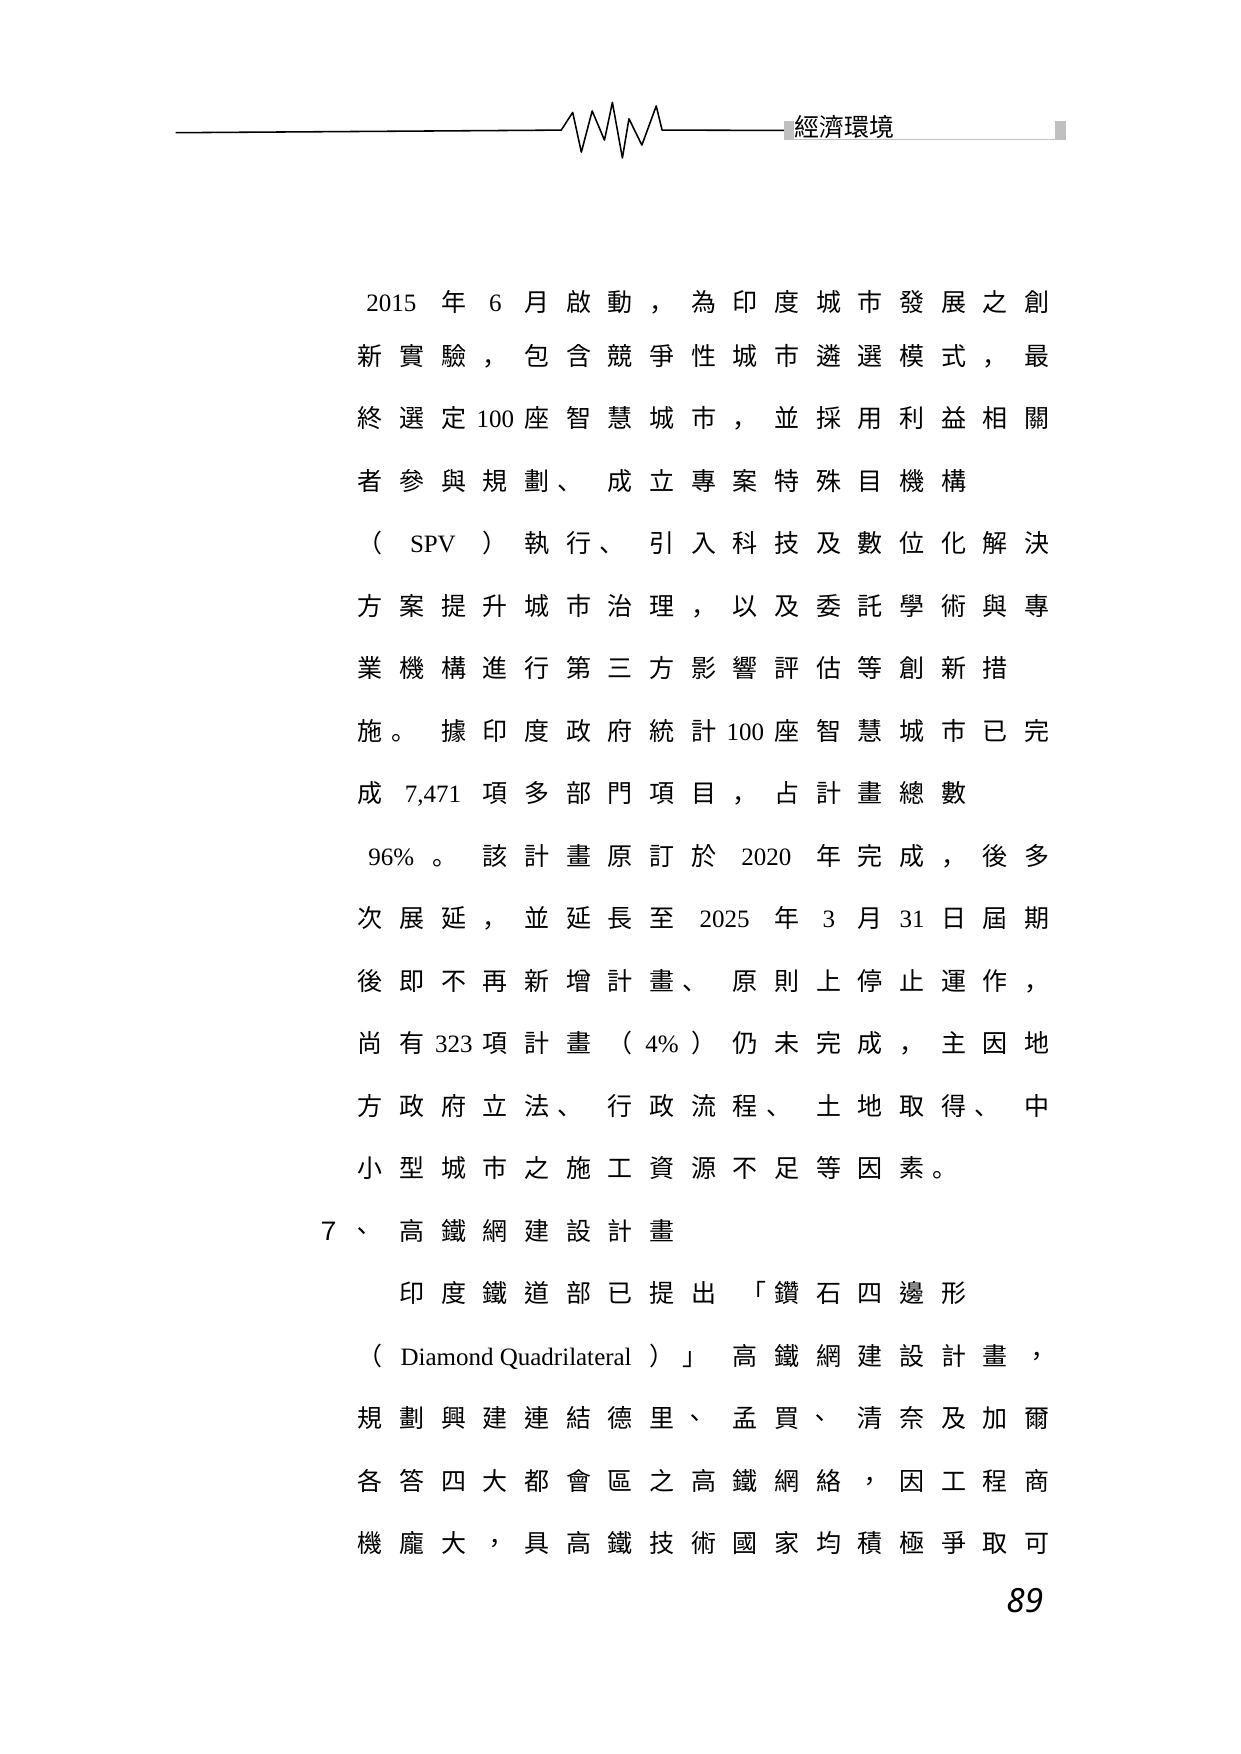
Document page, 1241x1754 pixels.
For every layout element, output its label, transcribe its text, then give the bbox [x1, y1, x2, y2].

text 印度鐵道部已提出「鑽石四邊形（Diamond Quadrilateral）」高鐵網建設計畫，規劃興建連結德里、孟買、清奈及加爾各答四大都會區之高鐵網絡，因工程商機龐大，具高鐵技術國家均積極爭取可 [330, 1250, 1058, 1563]
text ７、高鐵網建設計畫 [281, 1188, 1058, 1250]
text 2015年6月啟動，為印度城市發展之創新實驗，包含競爭性城市遴選模式，最終選定100座智慧城市，並採用利益相關者參與規劃、成立專案特殊目機構（SPV）執行、引入科技及數位化解決方案提升城市治理，以及委託學術與專業機構進行第三方影響評估等創新措施。據印度政府統計100座智慧城市已完成7,471項多部門項目，占計畫總數96%。該計畫原訂於2020年完成，後多次展延，並延長至2025年3月31日屆期後即不再新增計畫、原則上停止運作，尚有323項計畫（4%）仍未完成，主因地方政府立法、行政流程、土地取得、中小型城市之施工資源不足等因素。 [330, 250, 1058, 1188]
